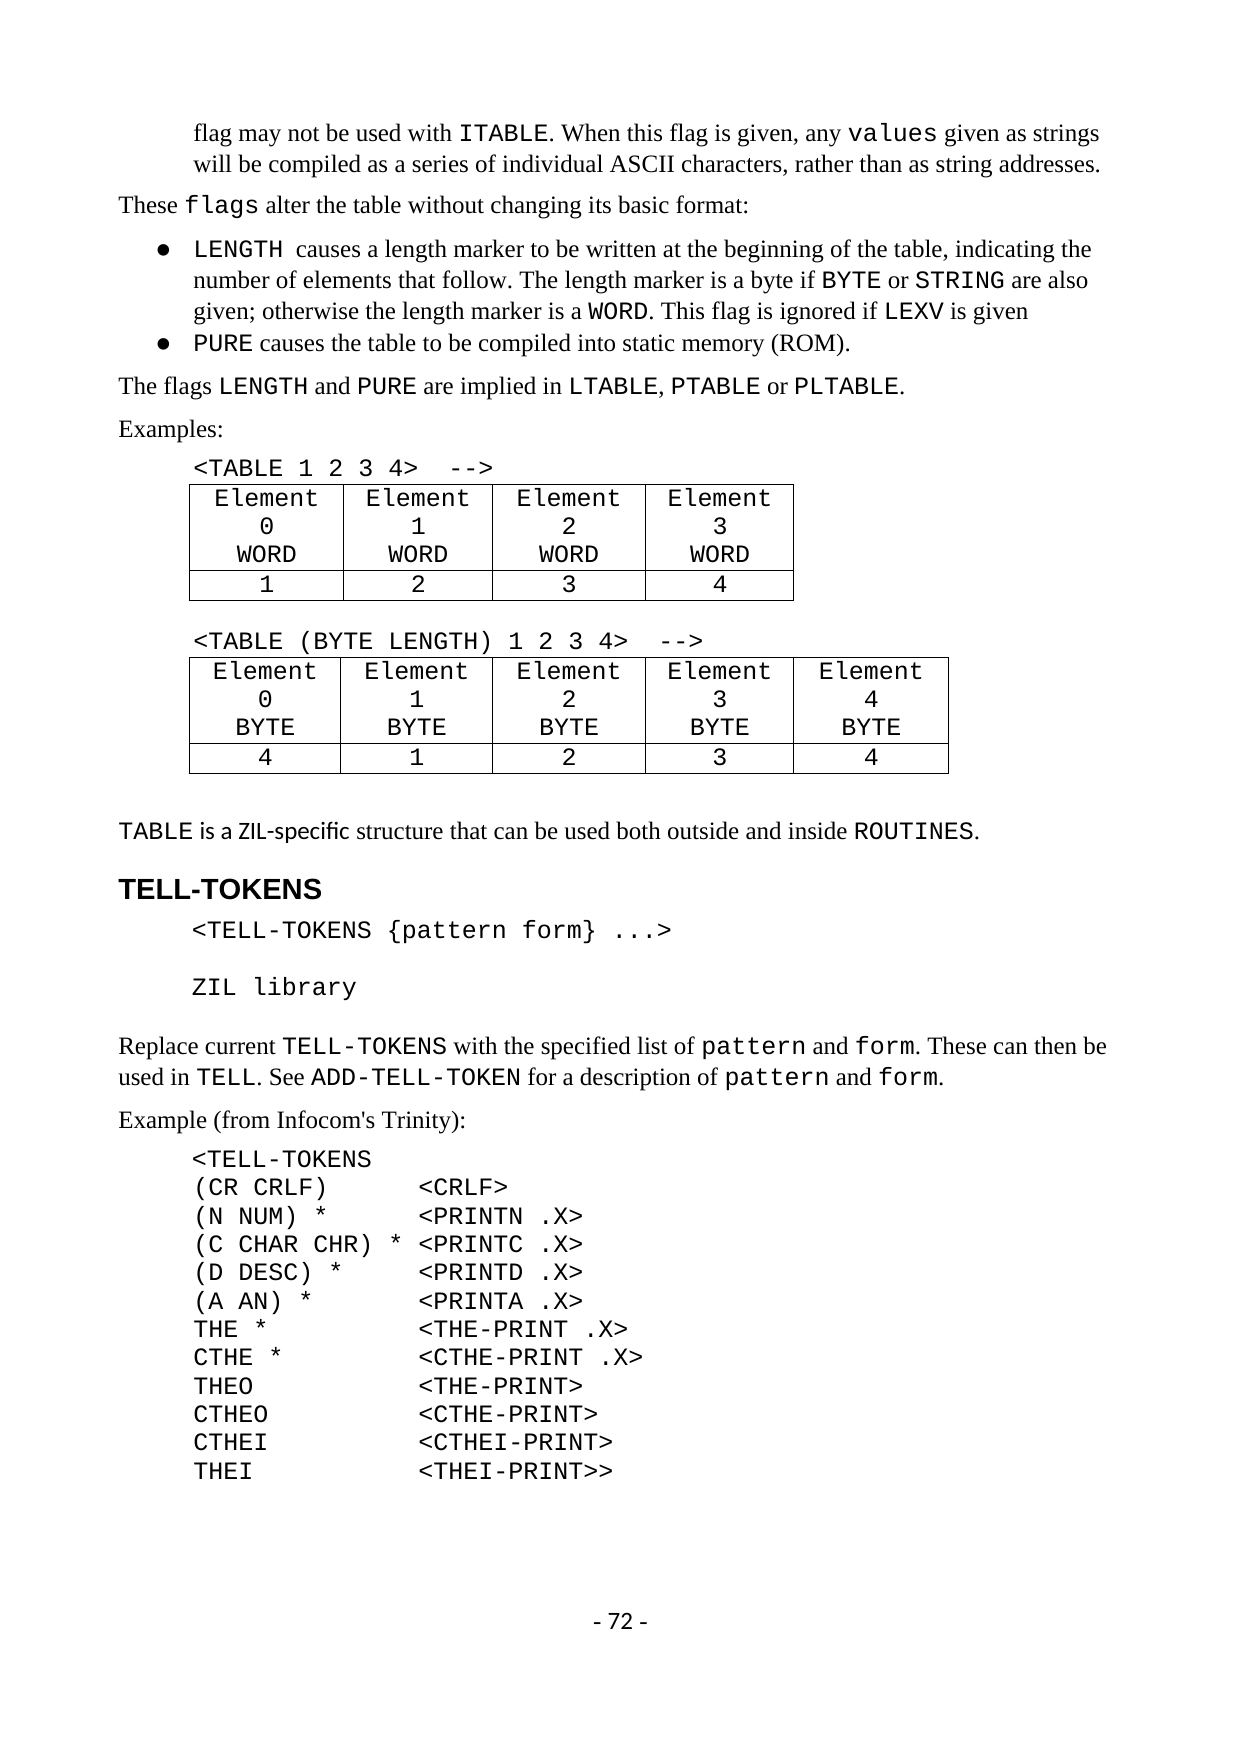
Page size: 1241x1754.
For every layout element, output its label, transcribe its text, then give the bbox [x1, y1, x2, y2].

text TABLE is a ZIL-specific structure that can be used both outside and inside ROUTINES. [118, 815, 1122, 847]
table_cell 4 [190, 744, 340, 773]
table_header Element 4 BYTE [794, 658, 948, 743]
table_cell 2 [344, 571, 492, 599]
list LENGTH causes a length marker to be written at the beginning of the table, indicating the number of elements that follow. The length marker is a byte if BYTE or STRING are also given; otherwise the length marker is a WORD. This flag is ignored if LEXV is given [156, 233, 1122, 327]
table_header Element 2 WORD [493, 485, 645, 570]
text <TABLE 1 2 3 4> --> [118, 456, 1122, 484]
table_header Element 1 BYTE [341, 658, 492, 743]
subtitle TELL-TOKENS [118, 872, 1122, 905]
table_cell 4 [646, 571, 793, 599]
list flag may not be used with ITABLE. When this flag is given, any values given as strings will be compiled as a series of individual ASCII characters, rather than as string addresses. [156, 118, 1122, 178]
text Examples: [118, 414, 1122, 443]
text Replace current TELL-TOKENS with the specified list of pattern and form. These can then be used in TELL. See ADD-TELL-TOKEN for a description of pattern and form. [118, 1031, 1122, 1093]
text <TABLE (BYTE LENGTH) 1 2 3 4> --> [118, 629, 1122, 657]
table_cell 2 [493, 744, 645, 773]
text These flags alter the table without changing its basic format: [118, 190, 1122, 221]
table_header Element 3 WORD [646, 485, 793, 570]
table_header Element 1 WORD [344, 485, 492, 570]
text Example (from Infocom's Trinity): [118, 1105, 1122, 1134]
table_cell 1 [341, 744, 492, 773]
table_header Element 0 WORD [190, 485, 343, 570]
table_cell 4 [794, 744, 948, 773]
text <TELL-TOKENS {pattern form} ...> [192, 918, 1122, 946]
list PURE causes the table to be compiled into static memory (ROM). [156, 327, 1122, 359]
table_cell 3 [493, 571, 645, 599]
table_header Element 3 BYTE [646, 658, 793, 743]
text <TELL-TOKENS (CR CRLF) <CRLF> (N NUM) * <PRINTN .X> (C CHAR CHR) * <PRINTC .X> (D DESC) * <PRINTD .X> (A AN) * <PRINTA .X> THE * <THE-PRINT .X> CTHE * <CTHE-PRINT .X> THEO <THE-PRINT> CTHEO <CTHE-PRINT> CTHEI <CTHEI-PRINT> THEI <THEI-PRINT>> [192, 1147, 1122, 1487]
table_header Element 0 BYTE [190, 658, 340, 743]
table_header Element 2 BYTE [493, 658, 645, 743]
text The flags LENGTH and PURE are implied in LTABLE, PTABLE or PLTABLE. [118, 371, 1122, 402]
text ZIL library [192, 974, 1122, 1003]
table_cell 3 [646, 744, 793, 773]
table_cell 1 [190, 571, 343, 599]
